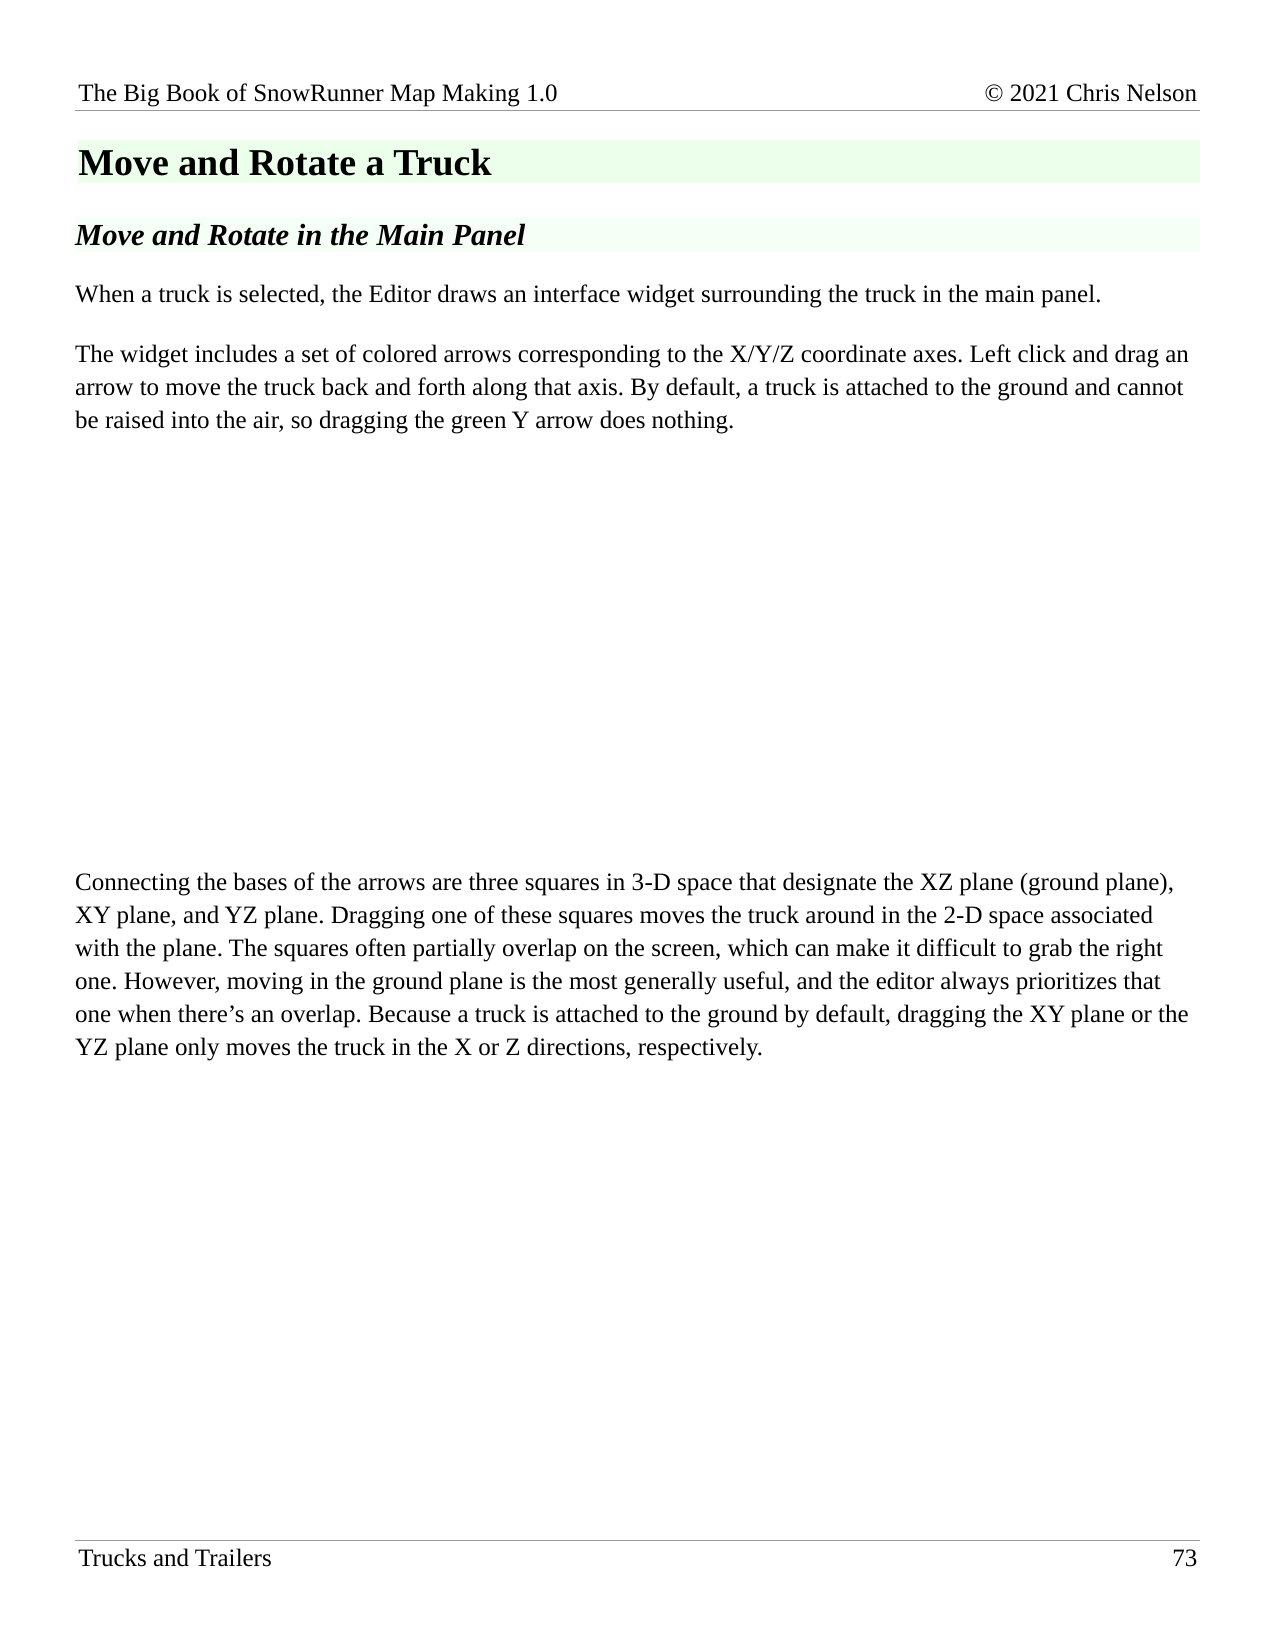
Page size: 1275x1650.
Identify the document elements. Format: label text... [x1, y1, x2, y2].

text Connecting the bases of the arrows are three squares in 3‑D space that designate the XZ plane (ground plane), XY plane, and YZ plane. Dragging one of these squares moves the truck around in the 2-D space associated with the plane. The squares often partially overlap on the screen, which can make it difficult to grab the right one. However, moving in the ground plane is the most generally useful, and the editor always prioritizes that one when there’s an overlap. Because a truck is attached to the ground by default, dragging the XY plane or the YZ plane only moves the truck in the X or Z directions, respectively. [75, 867, 1200, 1061]
subtitle Move and Rotate in the Main Panel [75, 217, 1200, 252]
text The widget includes a set of colored arrows corresponding to the X/Y/Z coordinate axes. Left click and drag an arrow to move the truck back and forth along that axis. By default, a truck is attached to the ground and cannot be raised into the air, so dragging the green Y arrow does nothing. [75, 339, 1200, 434]
subtitle Move and Rotate a Truck [78, 140, 1200, 183]
text When a truck is selected, the Editor draws an interface widget surrounding the truck in the main panel. [75, 279, 1200, 308]
